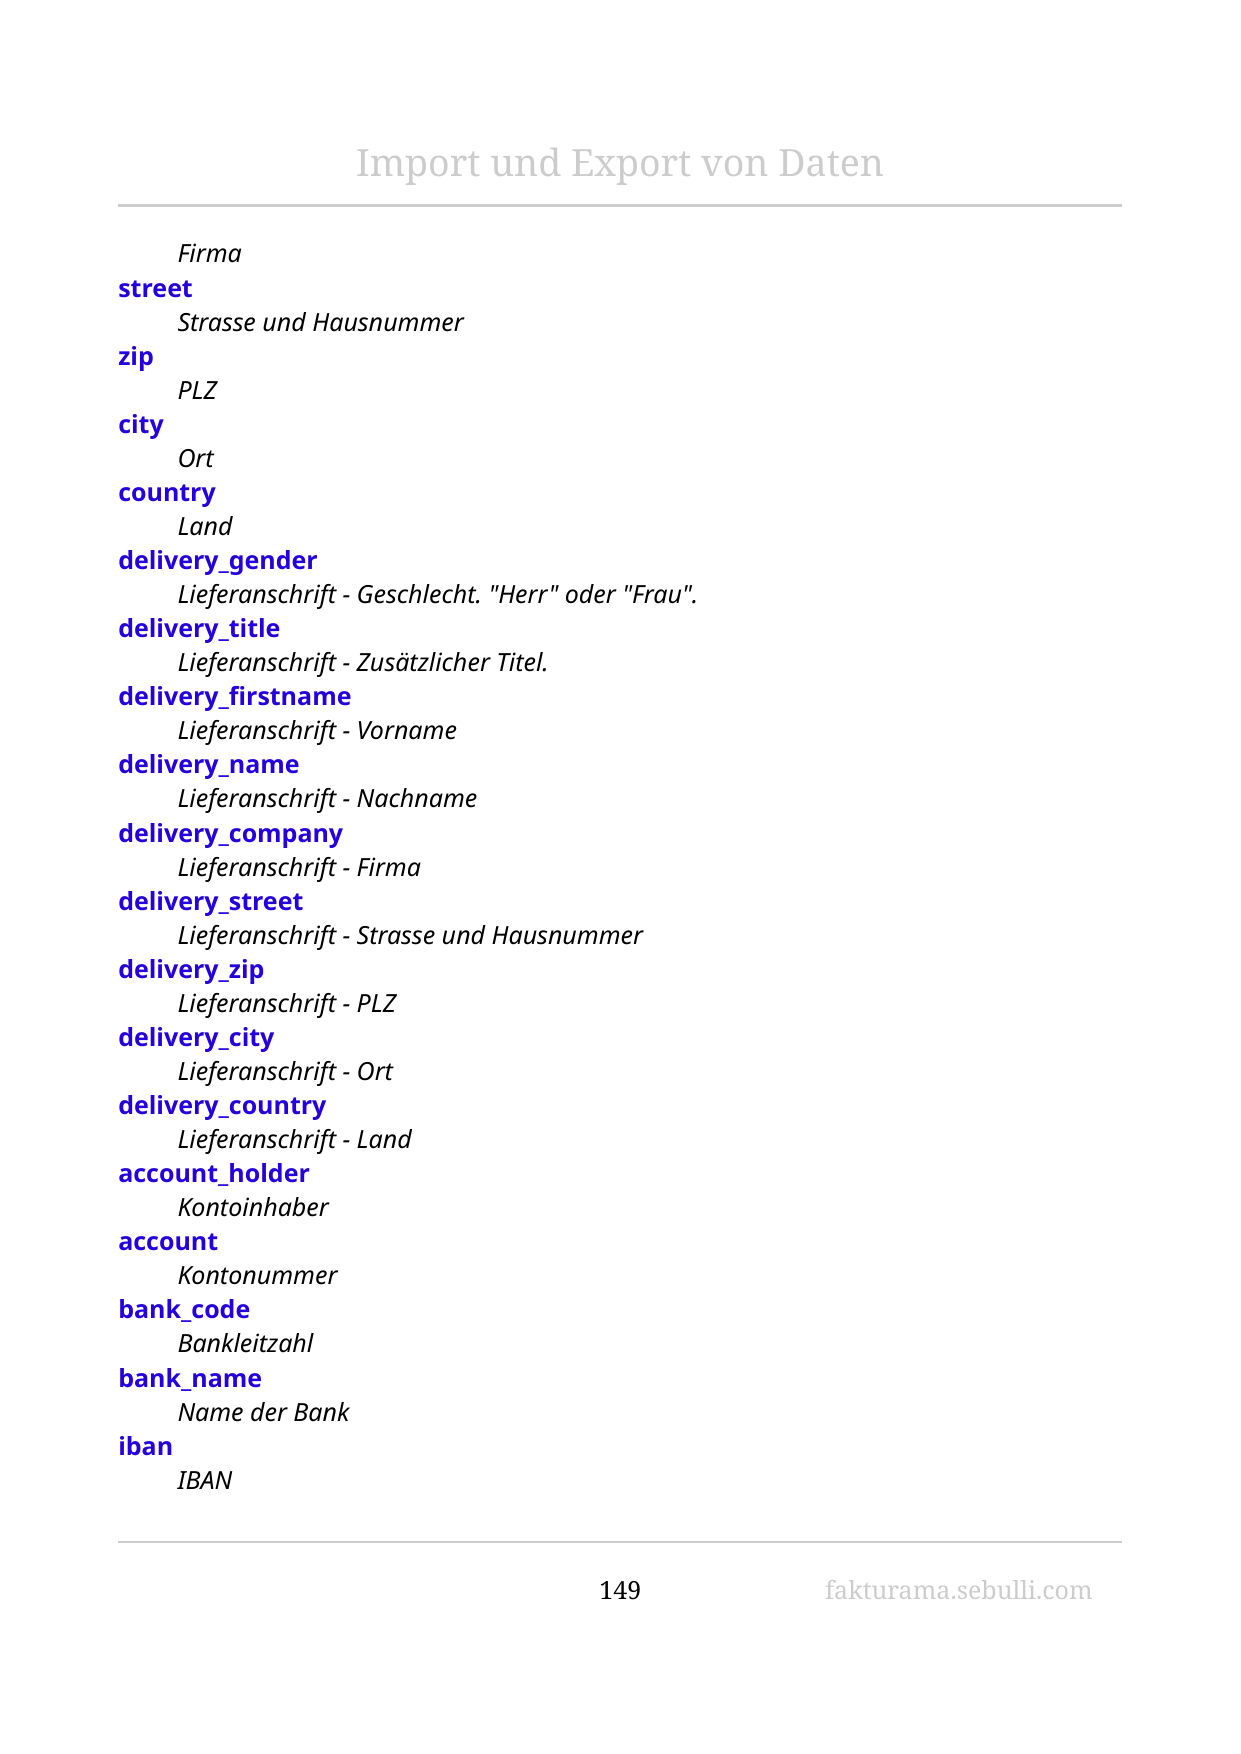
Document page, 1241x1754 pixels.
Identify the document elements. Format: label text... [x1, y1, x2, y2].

subtitle delivery_city [118, 1019, 1122, 1054]
subtitle delivery_zip [118, 951, 1122, 986]
subtitle country [118, 474, 1122, 509]
list Ort [177, 441, 1122, 474]
list Kontoinhaber [177, 1190, 1122, 1224]
subtitle city [118, 406, 1122, 441]
list Kontonummer [177, 1258, 1122, 1292]
list PLZ [177, 372, 1122, 406]
subtitle delivery_title [118, 611, 1122, 645]
subtitle delivery_company [118, 815, 1122, 849]
subtitle delivery_country [118, 1088, 1122, 1122]
list Lieferanschrift - Ort [177, 1054, 1122, 1088]
list Lieferanschrift - Geschlecht. "Herr" oder "Frau". [177, 577, 1122, 611]
subtitle delivery_gender [118, 543, 1122, 577]
subtitle delivery_street [118, 883, 1122, 917]
subtitle zip [118, 338, 1122, 372]
list Strasse und Hausnummer [177, 304, 1122, 338]
subtitle delivery_name [118, 747, 1122, 781]
list Lieferanschrift - Strasse und Hausnummer [177, 917, 1122, 951]
list Bankleitzahl [177, 1326, 1122, 1360]
list Firma [177, 236, 1122, 270]
list Lieferanschrift - PLZ [177, 986, 1122, 1019]
list Lieferanschrift - Zusätzlicher Titel. [177, 645, 1122, 679]
subtitle delivery_firstname [118, 679, 1122, 713]
subtitle account_holder [118, 1156, 1122, 1190]
list Lieferanschrift - Vorname [177, 713, 1122, 747]
subtitle street [118, 270, 1122, 304]
list Lieferanschrift - Nachname [177, 781, 1122, 815]
list Name der Bank [177, 1394, 1122, 1428]
subtitle iban [118, 1428, 1122, 1462]
subtitle account [118, 1224, 1122, 1258]
list Land [177, 509, 1122, 543]
list Lieferanschrift - Land [177, 1122, 1122, 1156]
subtitle bank_code [118, 1292, 1122, 1326]
list Lieferanschrift - Firma [177, 849, 1122, 883]
subtitle bank_name [118, 1360, 1122, 1394]
list IBAN [177, 1462, 1122, 1496]
